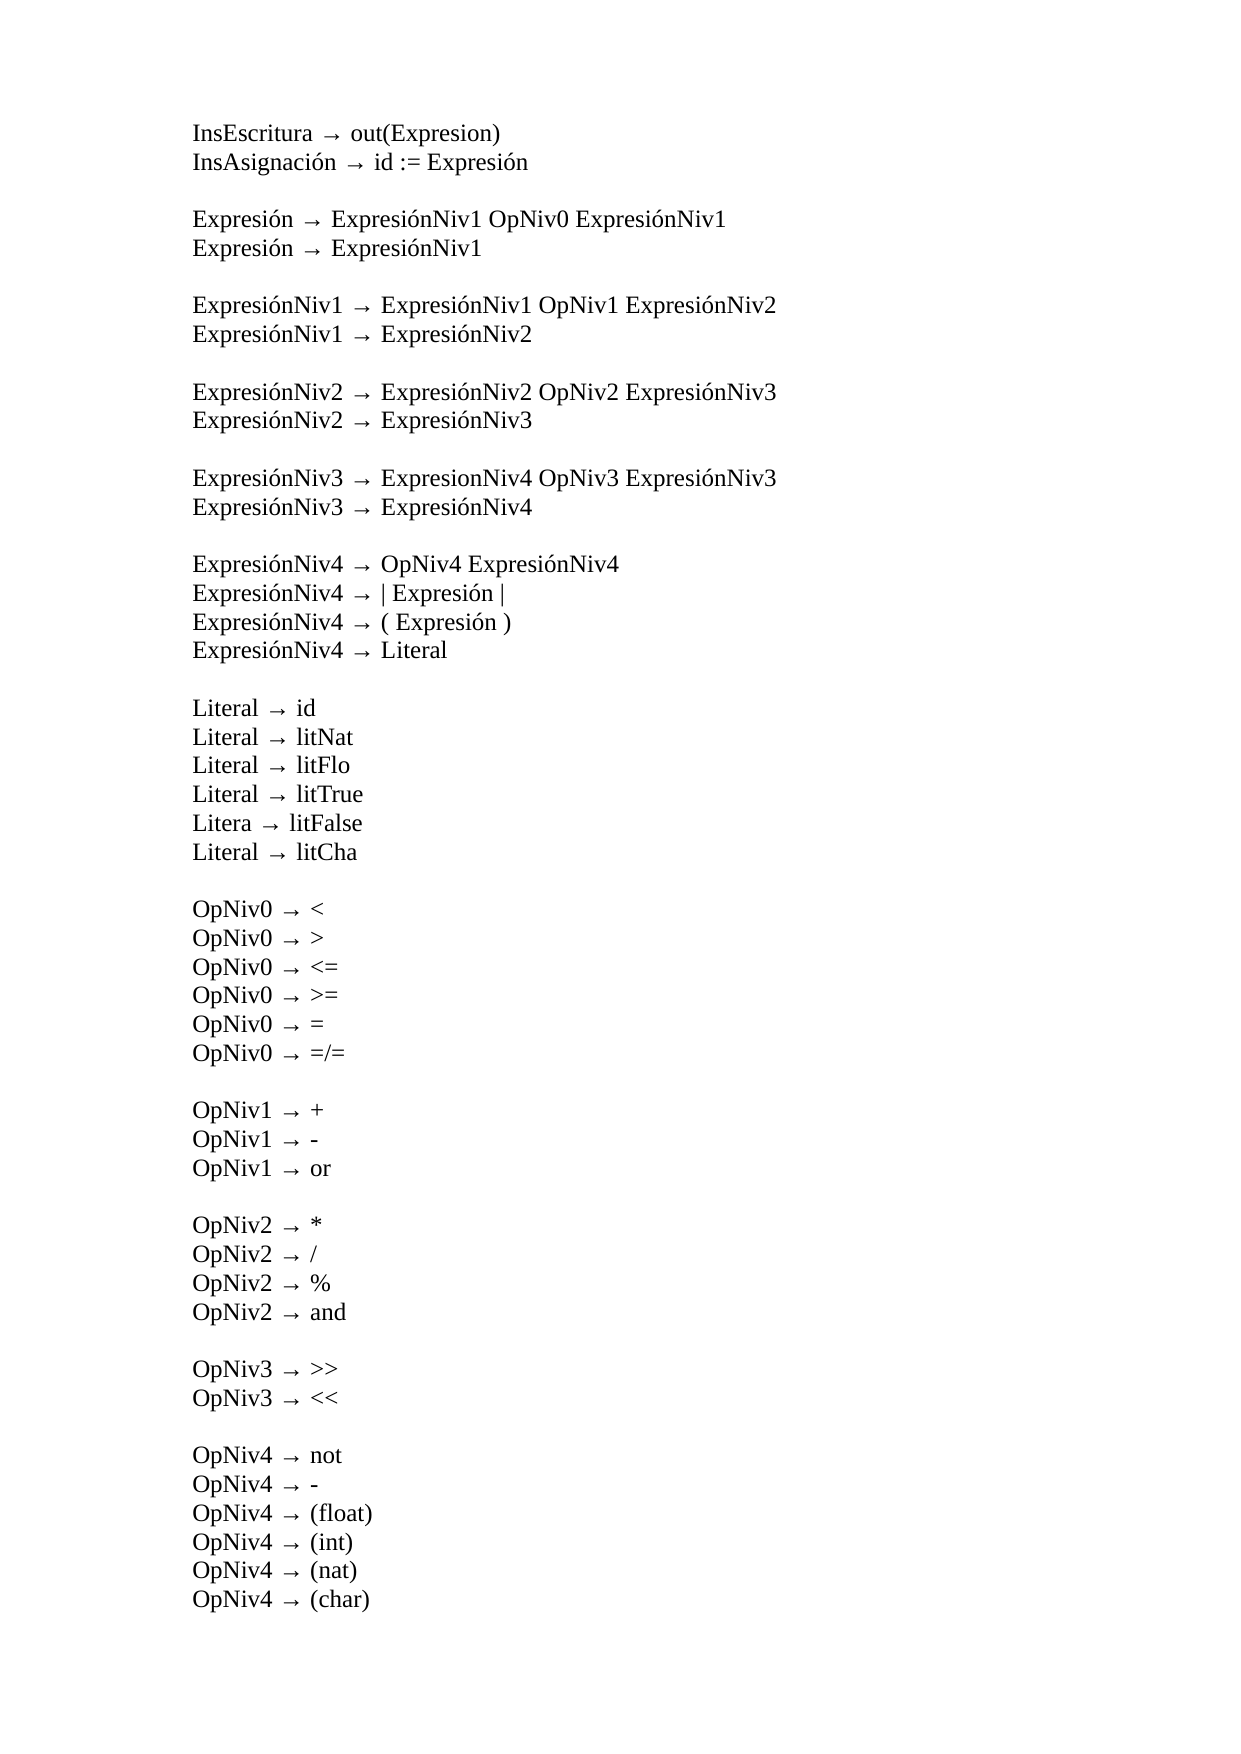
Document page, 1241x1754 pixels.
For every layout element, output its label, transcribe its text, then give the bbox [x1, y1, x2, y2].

text OpNiv0 → = [192, 1009, 1122, 1038]
text InsEscritura → out(Expresion) [192, 118, 1122, 147]
text ExpresiónNiv2 → ExpresiónNiv2 OpNiv2 ExpresiónNiv3 [192, 377, 1122, 406]
text Literal → litTrue [192, 779, 1122, 808]
text OpNiv4 → (char) [192, 1584, 1122, 1613]
text OpNiv4 → (nat) [192, 1556, 1122, 1584]
text Expresión → ExpresiónNiv1 [192, 233, 1122, 262]
text OpNiv1 → + [192, 1096, 1122, 1124]
text Literal → litFlo [192, 751, 1122, 779]
text ExpresiónNiv2 → ExpresiónNiv3 [192, 406, 1122, 434]
text Literal → id [192, 693, 1122, 722]
text ExpresiónNiv4 → OpNiv4 ExpresiónNiv4 [192, 549, 1122, 578]
text ExpresiónNiv3 → ExpresionNiv4 OpNiv3 ExpresiónNiv3 [192, 463, 1122, 492]
text ExpresiónNiv1 → ExpresiónNiv2 [192, 319, 1122, 348]
text ExpresiónNiv4 → ( Expresión ) [192, 607, 1122, 636]
text OpNiv2 → % [192, 1268, 1122, 1297]
text OpNiv3 → << [192, 1383, 1122, 1412]
text OpNiv2 → and [192, 1297, 1122, 1326]
text OpNiv4 → not [192, 1441, 1122, 1469]
text Literal → litCha [192, 837, 1122, 866]
text Litera → litFalse [192, 808, 1122, 837]
text OpNiv4 → (int) [192, 1527, 1122, 1556]
text OpNiv2 → / [192, 1239, 1122, 1268]
text OpNiv0 → =/= [192, 1038, 1122, 1067]
text OpNiv2 → * [192, 1211, 1122, 1239]
text Expresión → ExpresiónNiv1 OpNiv0 ExpresiónNiv1 [192, 204, 1122, 233]
text OpNiv4 → (float) [192, 1498, 1122, 1527]
text OpNiv0 → > [192, 923, 1122, 952]
text OpNiv0 → <= [192, 952, 1122, 981]
text OpNiv0 → >= [192, 981, 1122, 1009]
text Literal → litNat [192, 722, 1122, 751]
text OpNiv3 → >> [192, 1354, 1122, 1383]
text InsAsignación → id := Expresión [192, 147, 1122, 176]
text ExpresiónNiv4 → Literal [192, 636, 1122, 664]
text OpNiv4 → - [192, 1469, 1122, 1498]
text OpNiv1 → or [192, 1153, 1122, 1182]
text OpNiv0 → < [192, 894, 1122, 923]
text OpNiv1 → - [192, 1124, 1122, 1153]
text ExpresiónNiv3 → ExpresiónNiv4 [192, 492, 1122, 521]
text ExpresiónNiv1 → ExpresiónNiv1 OpNiv1 ExpresiónNiv2 [192, 291, 1122, 319]
text ExpresiónNiv4 → | Expresión | [192, 578, 1122, 607]
